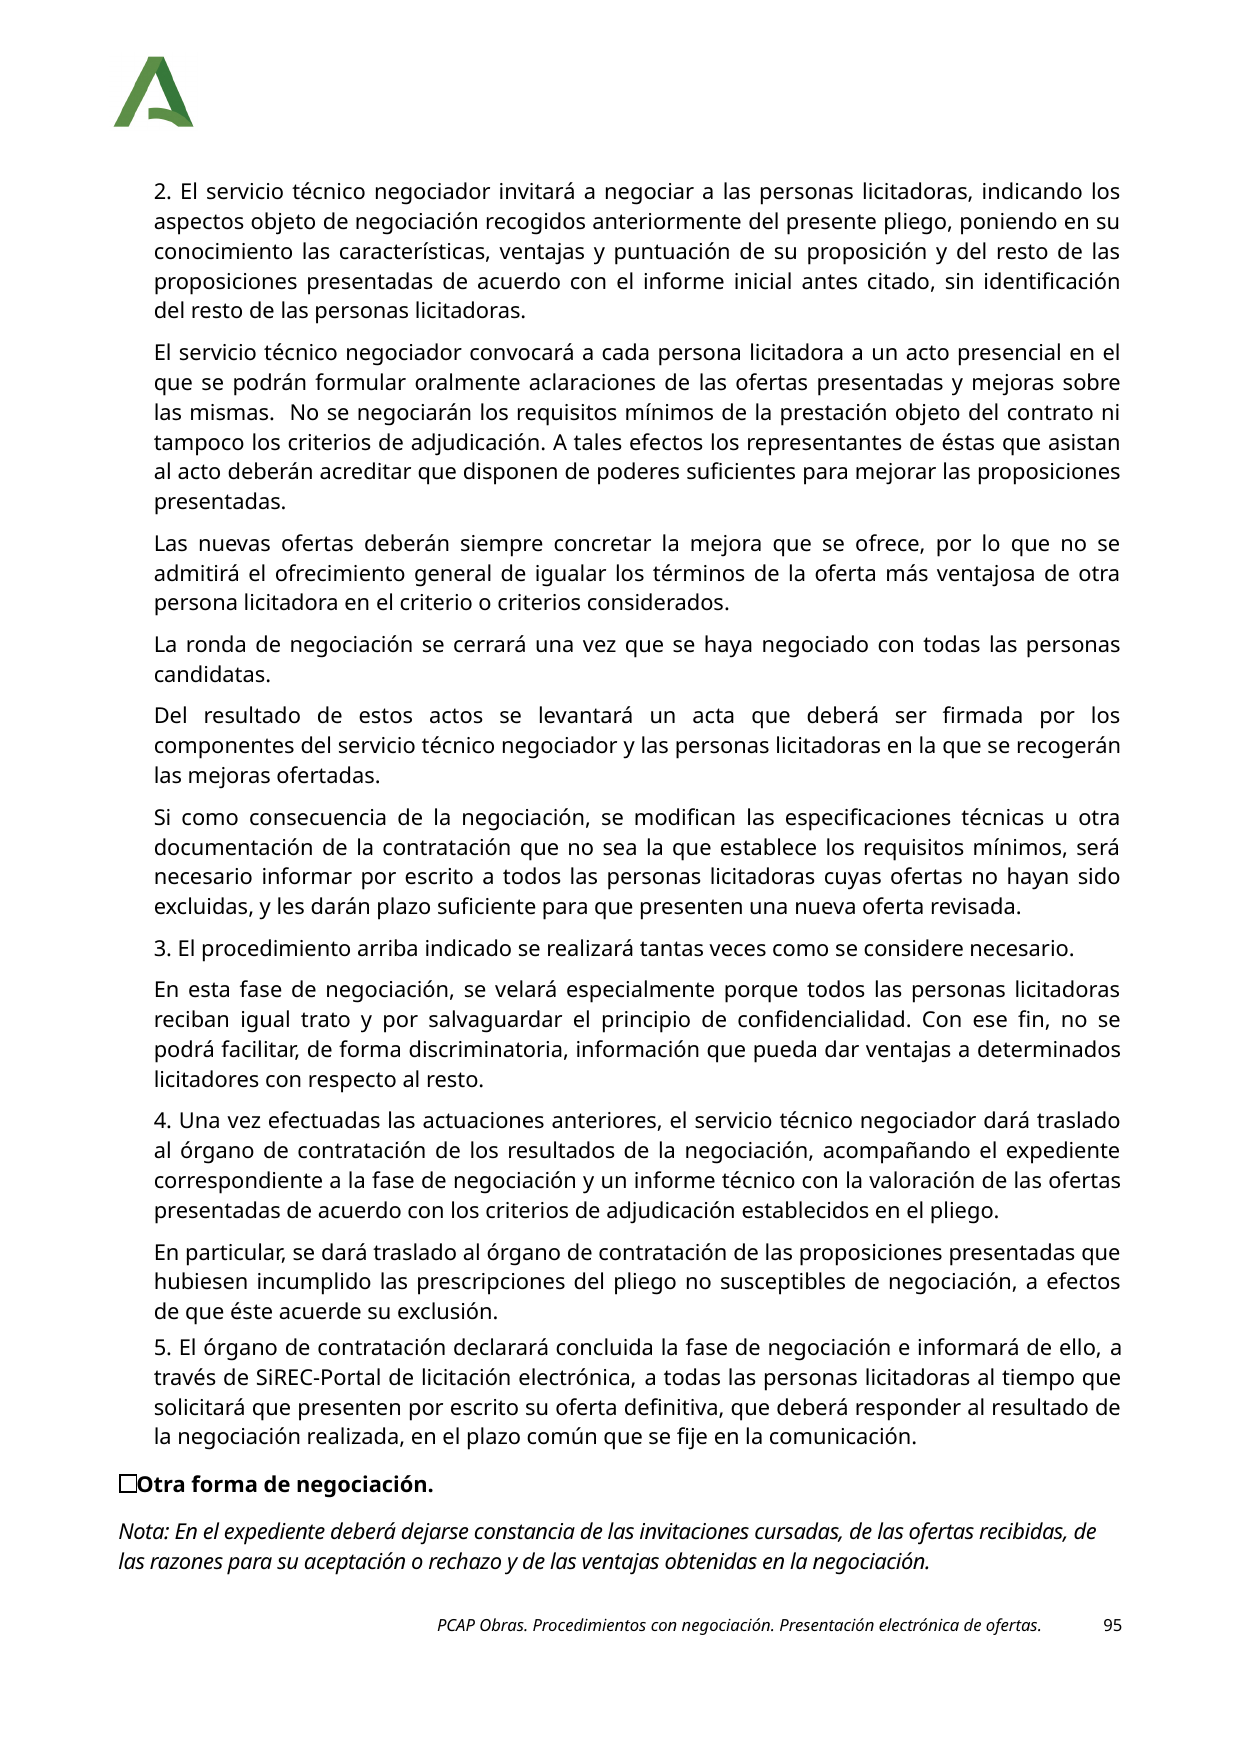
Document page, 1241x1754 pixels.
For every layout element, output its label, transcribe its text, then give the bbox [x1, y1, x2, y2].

text Otra forma de negociación. [118, 1469, 1122, 1498]
text En esta fase de negociación, se velará especialmente porque todos las personas licitadoras reciban igual trato y por salvaguardar el principio de confidencialidad. Con ese fin, no se podrá facilitar, de forma discriminatoria, información que pueda dar ventajas a determinados licitadores con respecto al resto. [153, 974, 1122, 1094]
picture [109, 52, 198, 131]
text El servicio técnico negociador convocará a cada persona licitadora a un acto presencial en el que se podrán formular oralmente aclaraciones de las ofertas presentadas y mejoras sobre las mismas. No se negociarán los requisitos mínimos de la prestación objeto del contrato ni tampoco los criterios de adjudicación. A tales efectos los representantes de éstas que asistan al acto deberán acreditar que disponen de poderes suficientes para mejorar las proposiciones presentadas. [153, 337, 1122, 516]
text 2. El servicio técnico negociador invitará a negociar a las personas licitadoras, indicando los aspectos objeto de negociación recogidos anteriormente del presente pliego, poniendo en su conocimiento las características, ventajas y puntuación de su proposición y del resto de las proposiciones presentadas de acuerdo con el informe inicial antes citado, sin identificación del resto de las personas licitadoras. [153, 176, 1122, 325]
text La ronda de negociación se cerrará una vez que se haya negociado con todas las personas candidatas. [153, 629, 1122, 689]
text Nota: En el expediente deberá dejarse constancia de las invitaciones cursadas, de las ofertas recibidas, de las razones para su aceptación o rechazo y de las ventajas obtenidas en la negociación. [118, 1516, 1122, 1576]
text 5. El órgano de contratación declarará concluida la fase de negociación e informará de ello, a través de SiREC-Portal de licitación electrónica, a todas las personas licitadoras al tiempo que solicitará que presenten por escrito su oferta definitiva, que deberá responder al resultado de la negociación realizada, en el plazo común que se fije en la comunicación. [153, 1332, 1122, 1451]
text 4. Una vez efectuadas las actuaciones anteriores, el servicio técnico negociador dará traslado al órgano de contratación de los resultados de la negociación, acompañando el expediente correspondiente a la fase de negociación y un informe técnico con la valoración de las ofertas presentadas de acuerdo con los criterios de adjudicación establecidos en el pliego. [153, 1106, 1122, 1225]
text 3. El procedimiento arriba indicado se realizará tantas veces como se considere necesario. [153, 933, 1122, 963]
text Del resultado de estos actos se levantará un acta que deberá ser firmada por los componentes del servicio técnico negociador y las personas licitadoras en la que se recogerán las mejoras ofertadas. [153, 701, 1122, 790]
text Si como consecuencia de la negociación, se modifican las especificaciones técnicas u otra documentación de la contratación que no sea la que establece los requisitos mínimos, será necesario informar por escrito a todos las personas licitadoras cuyas ofertas no hayan sido excluidas, y les darán plazo suficiente para que presenten una nueva oferta revisada. [153, 802, 1122, 921]
text Las nuevas ofertas deberán siempre concretar la mejora que se ofrece, por lo que no se admitirá el ofrecimiento general de igualar los términos de la oferta más ventajosa de otra persona licitadora en el criterio o criterios considerados. [153, 528, 1122, 617]
text En particular, se dará traslado al órgano de contratación de las proposiciones presentadas que hubiesen incumplido las prescripciones del pliego no susceptibles de negociación, a efectos de que éste acuerde su exclusión. [153, 1237, 1122, 1326]
